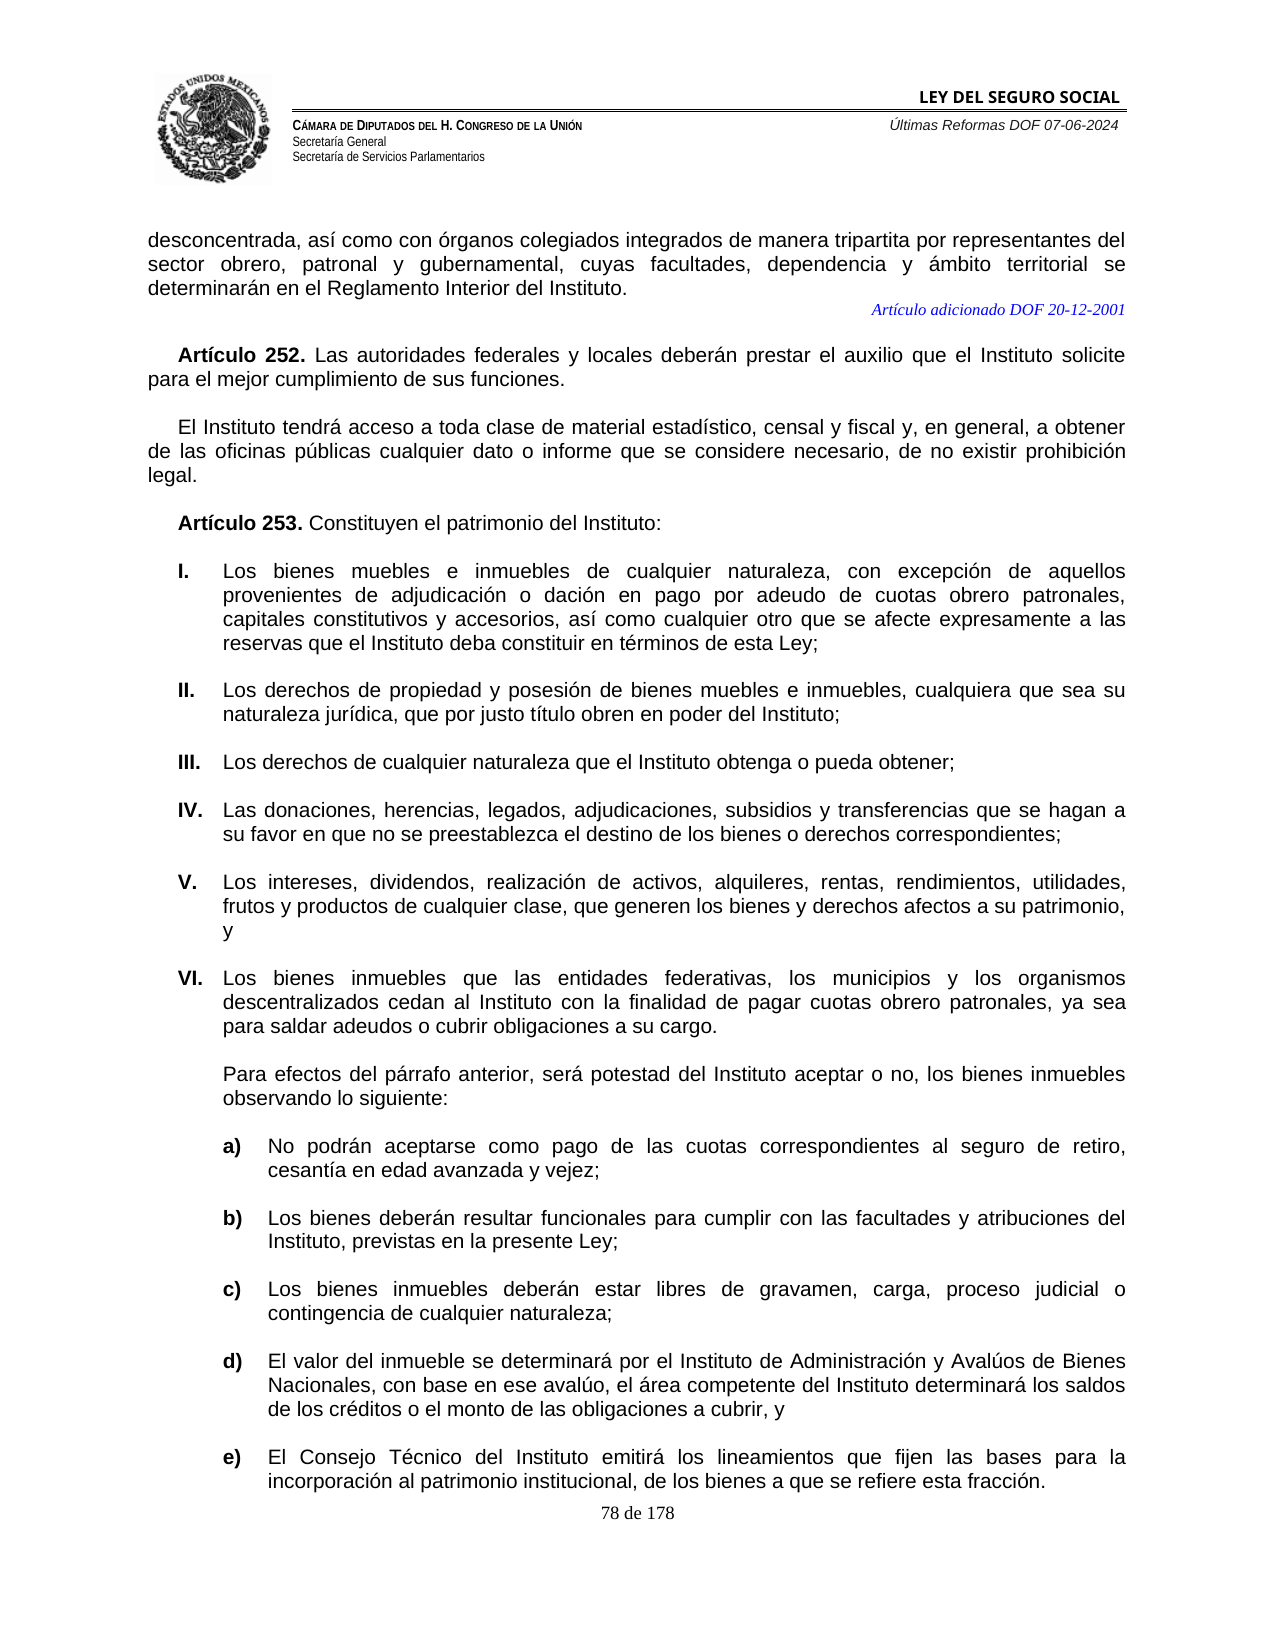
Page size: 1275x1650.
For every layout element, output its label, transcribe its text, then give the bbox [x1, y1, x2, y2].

text I. Los bienes muebles e inmuebles de cualquier naturaleza, con excepción de aquellos provenientes de adjudicación o dación en pago por adeudo de cuotas obrero patronales, capitales constitutivos y accesorios, así como cualquier otro que se afecte expresamente a las reservas que el Instituto deba constituir en términos de esta Ley; [178, 558, 1127, 654]
text e) El Consejo Técnico del Instituto emitirá los lineamientos que fijen las bases para la incorporación al patrimonio institucional, de los bienes a que se refiere esta fracción. [223, 1445, 1127, 1493]
text desconcentrada, así como con órganos colegiados integrados de manera tripartita por representantes del sector obrero, patronal y gubernamental, cuyas facultades, dependencia y ámbito territorial se determinarán en el Reglamento Interior del Instituto. [148, 228, 1127, 300]
text III. Los derechos de cualquier naturaleza que el Instituto obtenga o pueda obtener; [178, 750, 1127, 774]
text Artículo 253. Constituyen el patrimonio del Instituto: [148, 511, 1127, 534]
text IV. Las donaciones, herencias, legados, adjudicaciones, subsidios y transferencias que se hagan a su favor en que no se preestablezca el destino de los bienes o derechos correspondientes; [178, 798, 1127, 846]
text Para efectos del párrafo anterior, será potestad del Instituto aceptar o no, los bienes inmuebles observando lo siguiente: [223, 1062, 1127, 1109]
text V. Los intereses, dividendos, realización de activos, alquileres, rentas, rendimientos, utilidades, frutos y productos de cualquier clase, que generen los bienes y derechos afectos a su patrimonio, y [178, 870, 1127, 942]
text El Instituto tendrá acceso a toda clase de material estadístico, censal y fiscal y, en general, a obtener de las oficinas públicas cualquier dato o informe que se considere necesario, de no existir prohibición legal. [148, 415, 1127, 487]
text Artículo 252. Las autoridades federales y locales deberán prestar el auxilio que el Instituto solicite para el mejor cumplimiento de sus funciones. [148, 343, 1127, 391]
text d) El valor del inmueble se determinará por el Instituto de Administración y Avalúos de Bienes Nacionales, con base en ese avalúo, el área competente del Instituto determinará los saldos de los créditos o el monto de las obligaciones a cubrir, y [223, 1349, 1127, 1421]
text b) Los bienes deberán resultar funcionales para cumplir con las facultades y atribuciones del Instituto, previstas en la presente Ley; [223, 1205, 1127, 1253]
text VI. Los bienes inmuebles que las entidades federativas, los municipios y los organismos descentralizados cedan al Instituto con la finalidad de pagar cuotas obrero patronales, ya sea para saldar adeudos o cubrir obligaciones a su cargo. [178, 966, 1127, 1038]
text Artículo adicionado DOF 20-12-2001 [148, 300, 1127, 319]
text II. Los derechos de propiedad y posesión de bienes muebles e inmuebles, cualquiera que sea su naturaleza jurídica, que por justo título obren en poder del Instituto; [178, 678, 1127, 726]
text a) No podrán aceptarse como pago de las cuotas correspondientes al seguro de retiro, cesantía en edad avanzada y vejez; [223, 1133, 1127, 1181]
text c) Los bienes inmuebles deberán estar libres de gravamen, carga, proceso judicial o contingencia de cualquier naturaleza; [223, 1277, 1127, 1325]
